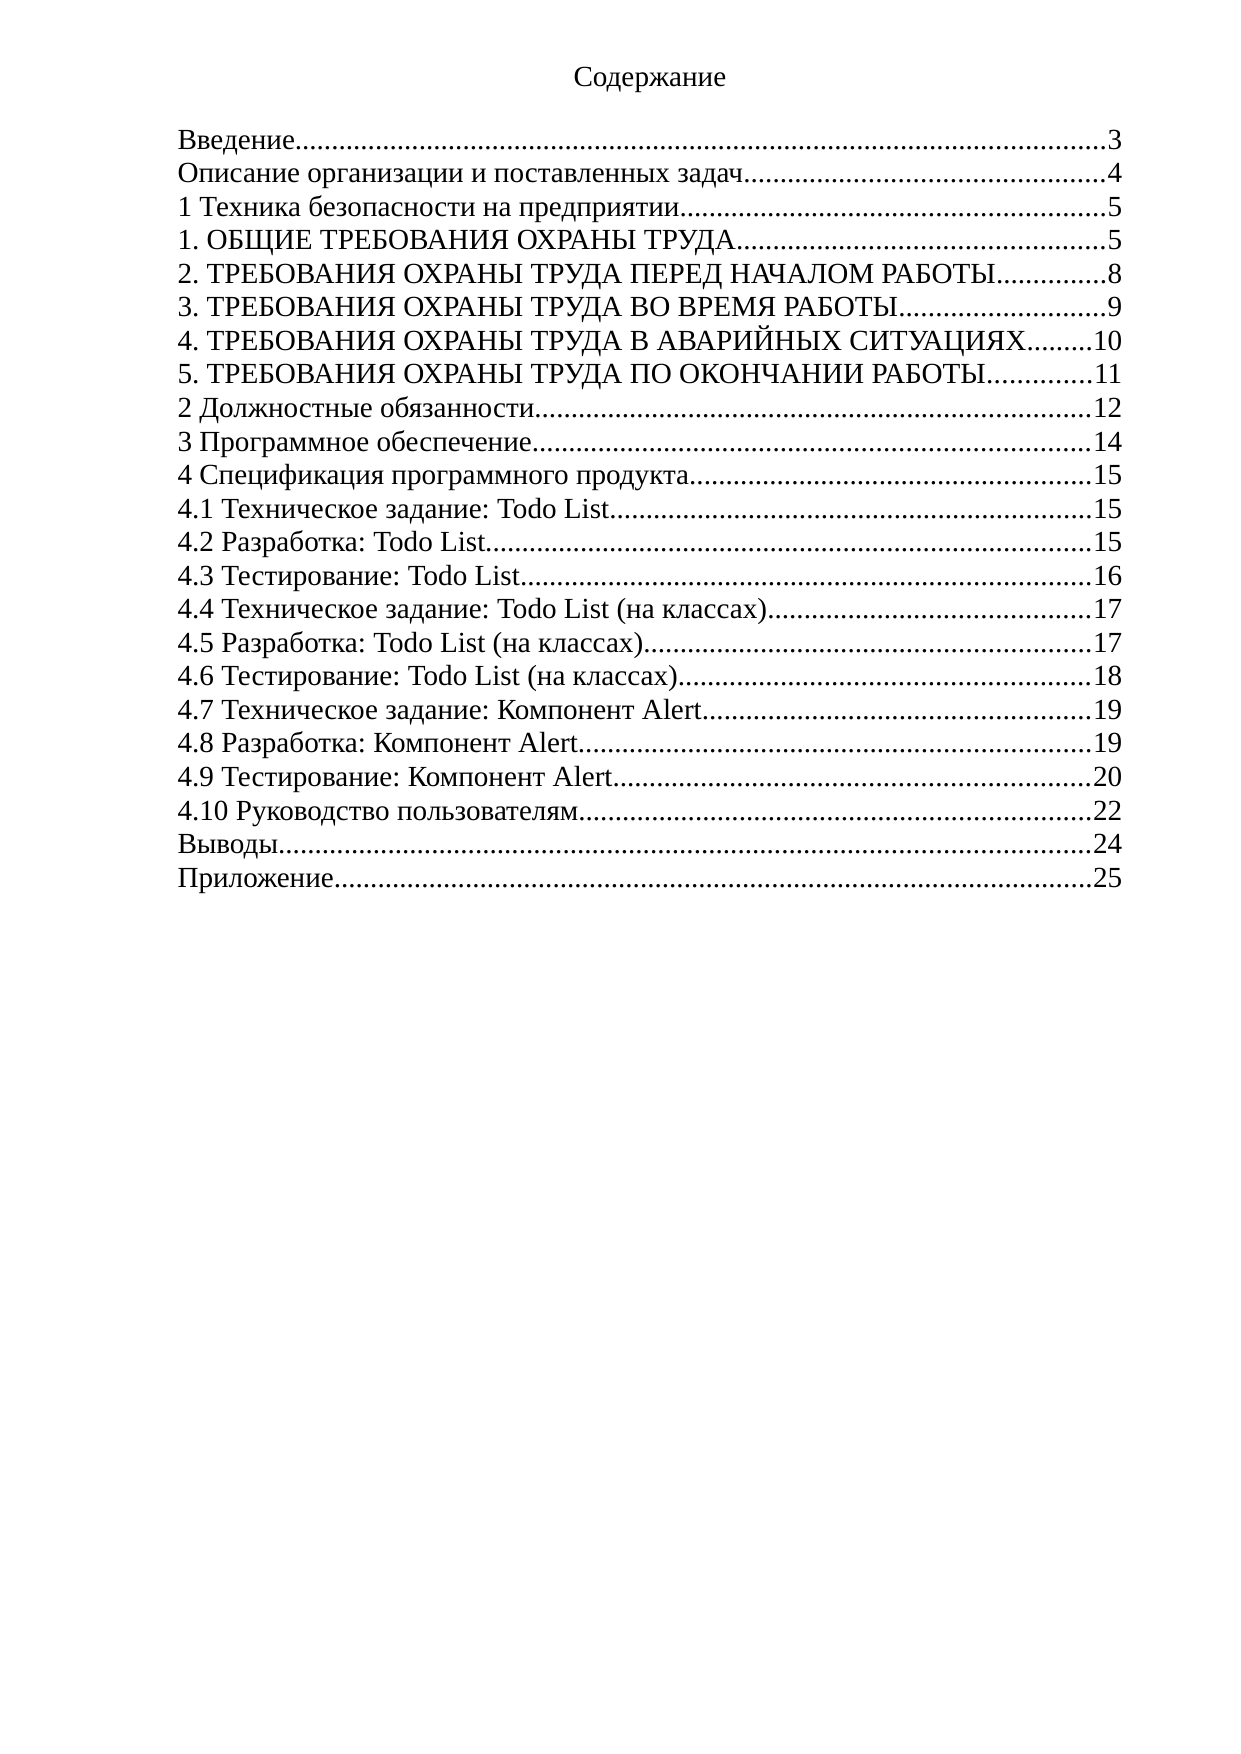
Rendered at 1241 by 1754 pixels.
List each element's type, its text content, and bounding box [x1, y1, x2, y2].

text 4.7 Техническое задание: Компонент Alert 19 [177, 692, 1122, 726]
text 4 Спецификация программного продукта 15 [177, 457, 1122, 491]
text Введение 3 [177, 122, 1122, 155]
text 4.4 Техническое задание: Todo List (на классах) 17 [177, 591, 1122, 625]
text 4.8 Разработка: Компонент Alert 19 [177, 726, 1122, 759]
text 4.3 Тестирование: Todo List 16 [177, 558, 1122, 591]
text Приложение 25 [177, 860, 1122, 893]
subtitle Содержание [177, 59, 1122, 93]
text 4. ТРЕБОВАНИЯ ОХРАНЫ ТРУДА В АВАРИЙНЫХ СИТУАЦИЯХ 10 [177, 323, 1122, 357]
text 3. ТРЕБОВАНИЯ ОХРАНЫ ТРУДА ВО ВРЕМЯ РАБОТЫ 9 [177, 289, 1122, 323]
text 4.10 Руководство пользователям 22 [177, 793, 1122, 826]
text Выводы 24 [177, 826, 1122, 860]
text 4.2 Разработка: Todo List 15 [177, 524, 1122, 558]
text 4.6 Тестирование: Todo List (на классах) 18 [177, 658, 1122, 692]
text 5. ТРЕБОВАНИЯ ОХРАНЫ ТРУДА ПО ОКОНЧАНИИ РАБОТЫ 11 [177, 357, 1122, 390]
text 4.9 Тестирование: Компонент Alert 20 [177, 759, 1122, 793]
text 4.5 Разработка: Todo List (на классах) 17 [177, 625, 1122, 658]
text Описание организации и поставленных задач 4 [177, 155, 1122, 189]
text 2. ТРЕБОВАНИЯ ОХРАНЫ ТРУДА ПЕРЕД НАЧАЛОМ РАБОТЫ 8 [177, 256, 1122, 289]
text 3 Программное обеспечение 14 [177, 424, 1122, 457]
text 1. ОБЩИЕ ТРЕБОВАНИЯ ОХРАНЫ ТРУДА 5 [177, 222, 1122, 256]
text 4.1 Техническое задание: Todo List 15 [177, 491, 1122, 524]
text 2 Должностные обязанности 12 [177, 390, 1122, 424]
text 1 Техника безопасности на предприятии 5 [177, 189, 1122, 222]
